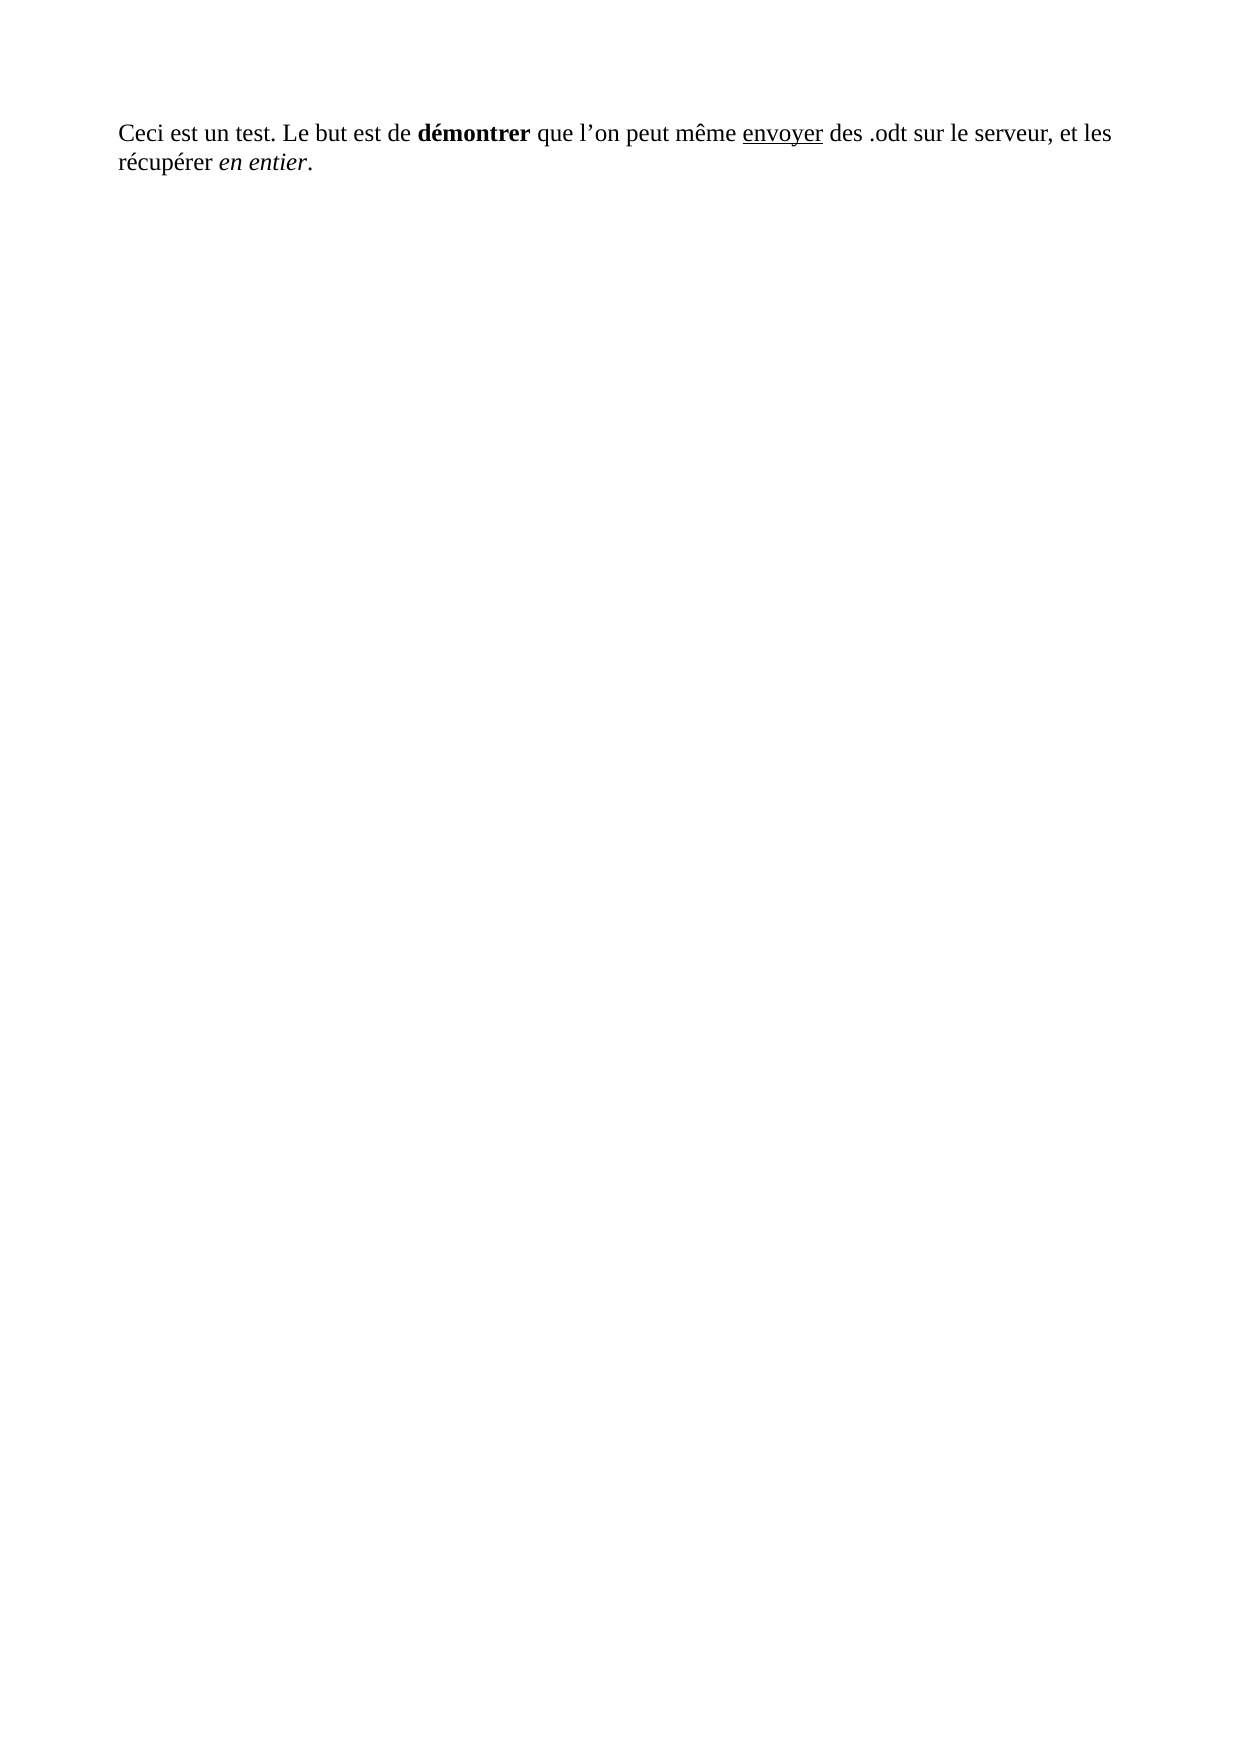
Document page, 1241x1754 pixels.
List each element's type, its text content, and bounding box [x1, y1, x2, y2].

text Ceci est un test. Le but est de démontrer que l’on peut même envoyer des .odt sur le serveur, et les récupérer en entier. [118, 118, 1122, 176]
